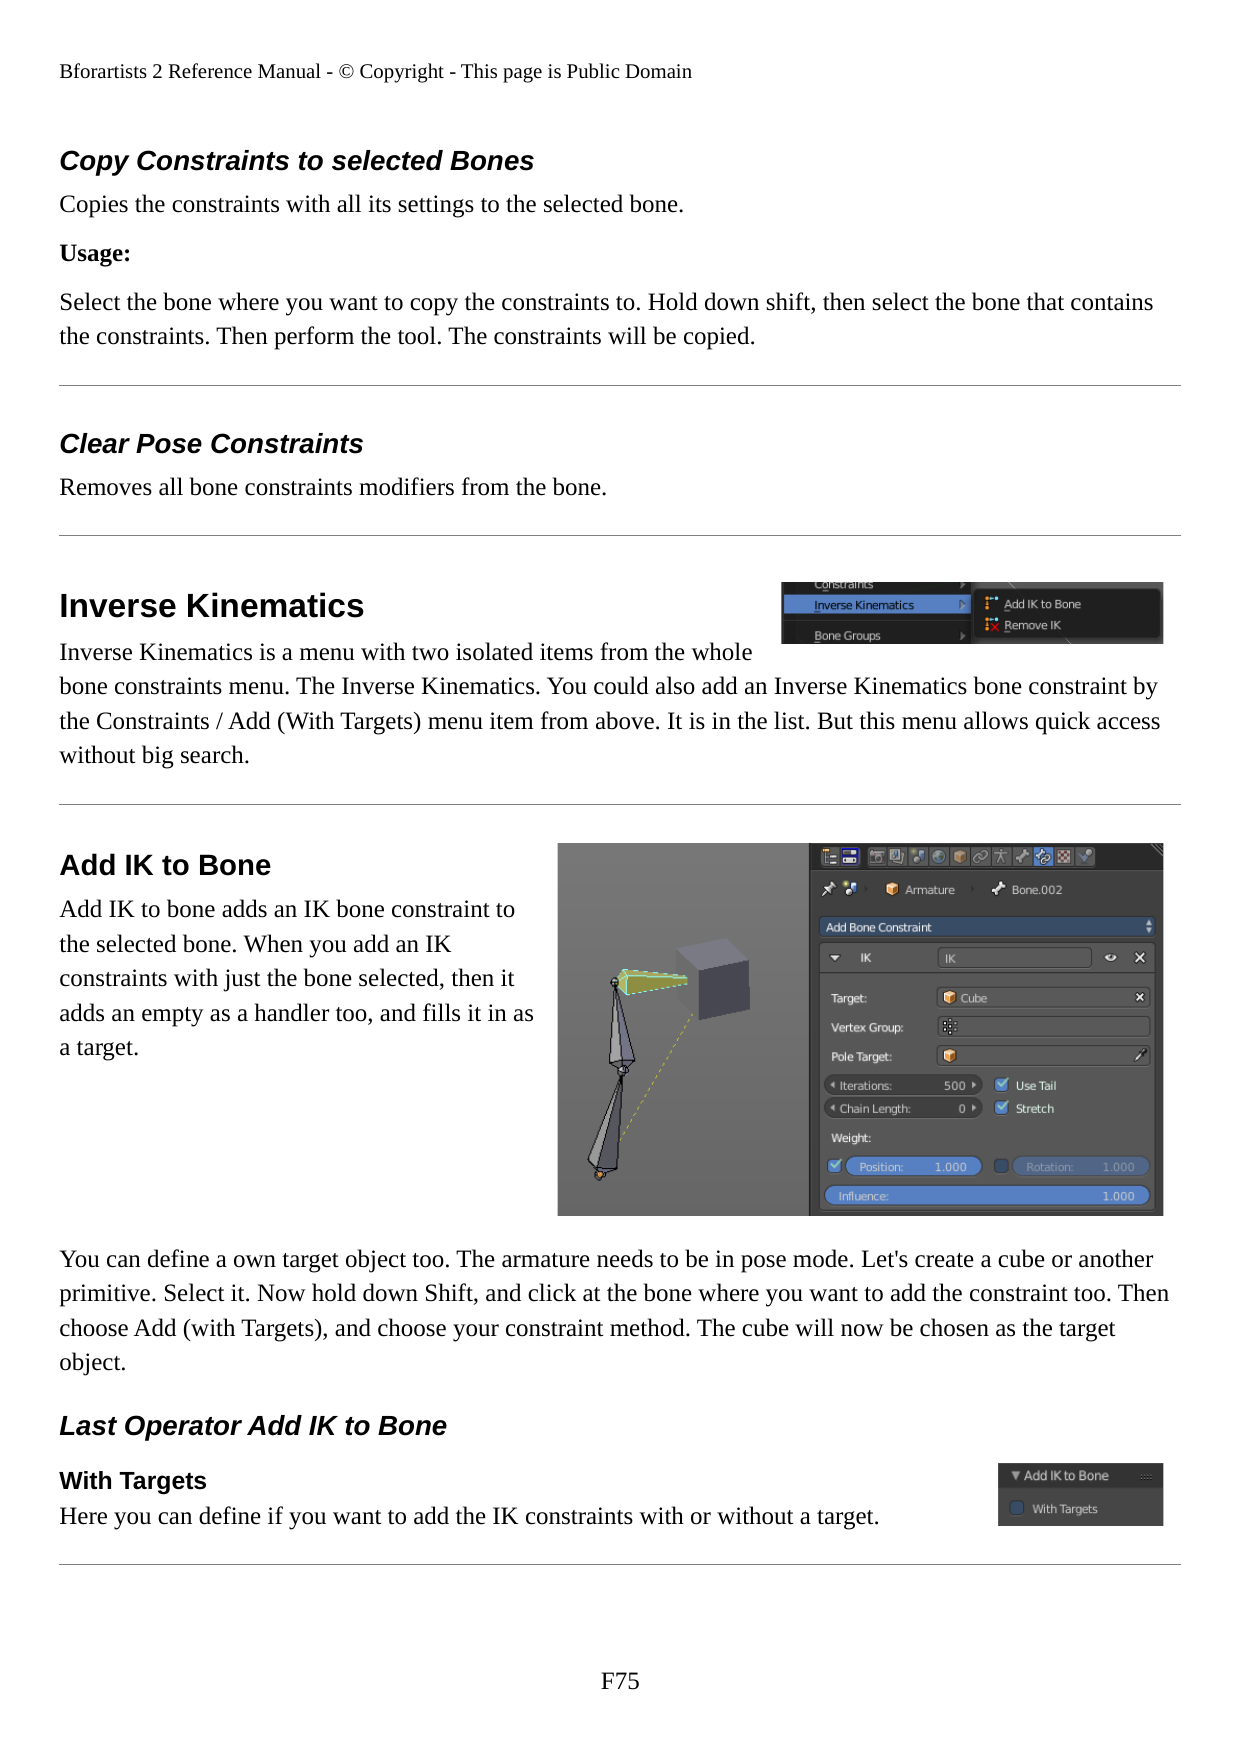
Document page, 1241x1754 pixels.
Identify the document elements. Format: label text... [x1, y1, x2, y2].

text Select the bone where you want to copy the constraints to. Hold down shift, then select the bone that contains the constraints. Then perform the tool. The constraints will be copied. [59, 287, 1181, 350]
subtitle Copy Constraints to selected Bones [59, 113, 1181, 176]
subtitle With Targets [59, 1466, 998, 1494]
text Inverse Kinematics is a menu with two isolated items from the whole bone constraints menu. The Inverse Kinematics. You could also add an Inverse Kinematics bone constraint by the Constraints / Add (With Targets) menu item from above. It is in the list. But this menu allows quick access without big search. [59, 637, 1181, 769]
text You can define a own target object too. The armature needs to be in pose mode. Let's create a cube or another primitive. Select it. Now hold down Shift, and click at the bone where you want to add the constraint too. Then choose Add (with Targets), and choose your constraint method. The cube will now be chosen as the target object. [59, 1244, 1181, 1376]
text Copies the constraints with all its settings to the selected bone. [59, 189, 1181, 218]
subtitle Add IK to Bone [59, 848, 557, 882]
picture [781, 582, 1164, 644]
picture [557, 843, 1164, 1216]
text Here you can define if you want to add the IK constraints with or without a target. [59, 1501, 1181, 1529]
text Add IK to bone adds an IK bone constraint to the selected bone. When you add an IK constraints with just the bone selected, then it adds an empty as a handler too, and fills it in as a target. [59, 894, 557, 1061]
subtitle Clear Pose Constraints [59, 427, 1181, 459]
picture [998, 1463, 1164, 1526]
subtitle [1164, 1466, 1181, 1494]
text Removes all bone constraints modifiers from the bone. [59, 472, 1181, 500]
subtitle Last Operator Add IK to Bone [59, 1409, 1181, 1441]
text Usage: [59, 238, 1181, 267]
subtitle [1164, 586, 1181, 624]
subtitle Inverse Kinematics [59, 586, 781, 624]
subtitle [1164, 848, 1181, 882]
